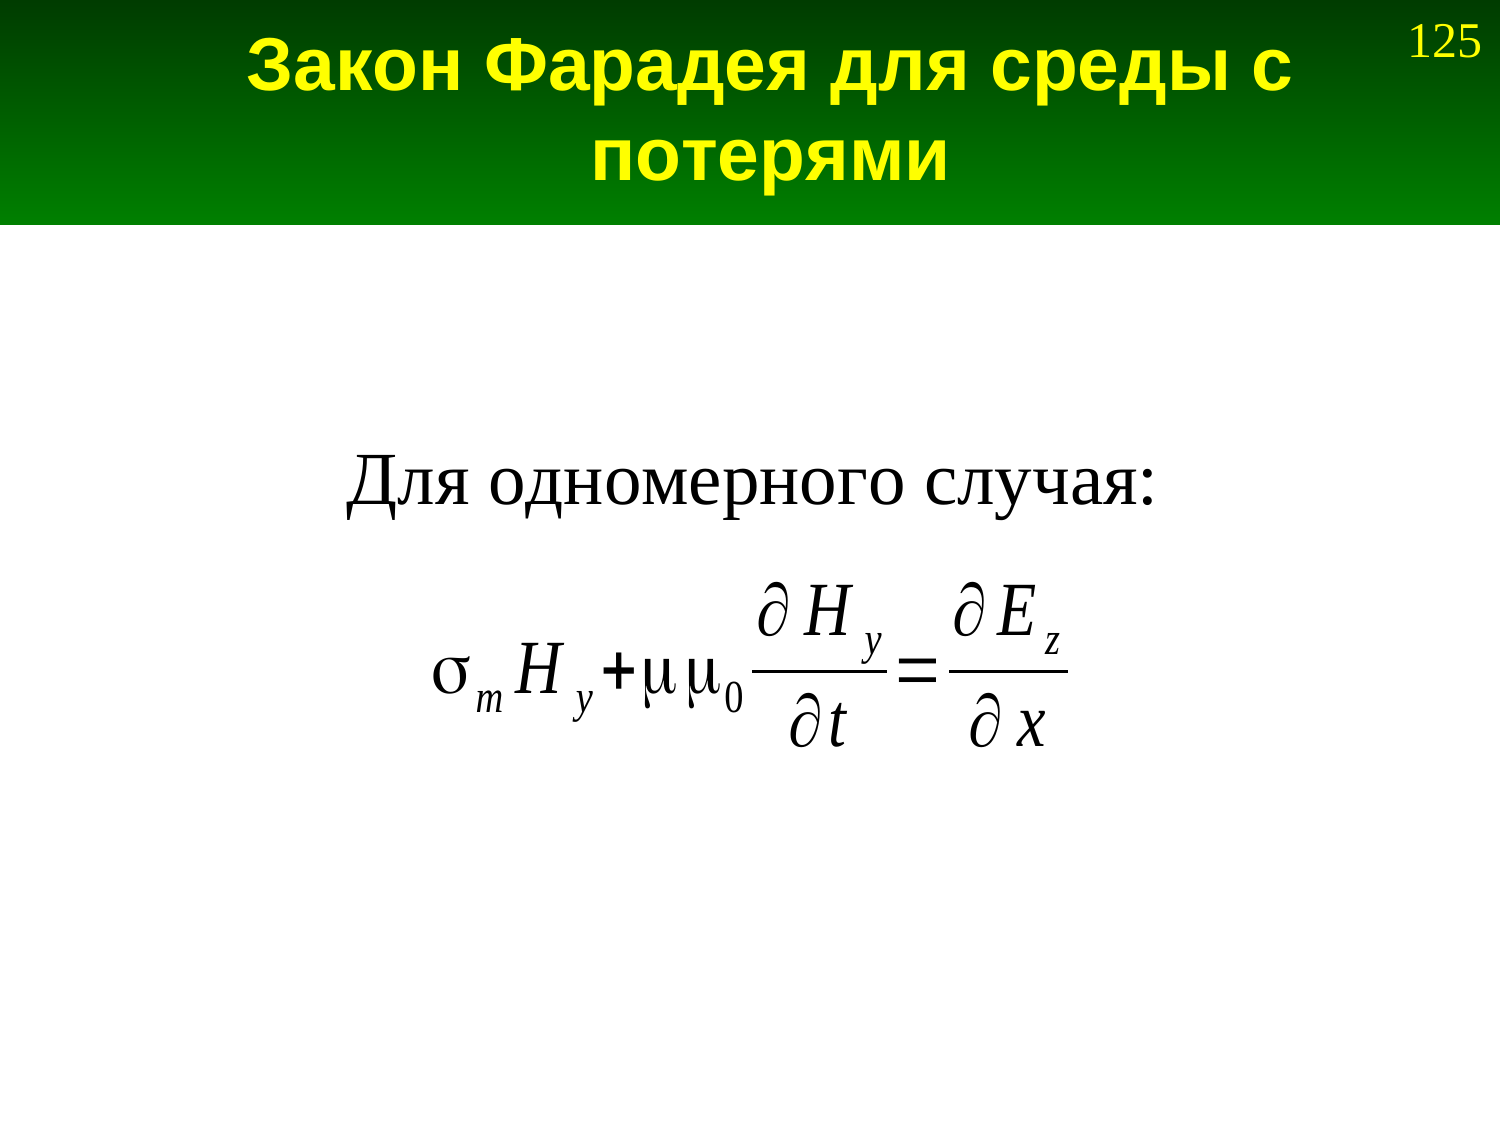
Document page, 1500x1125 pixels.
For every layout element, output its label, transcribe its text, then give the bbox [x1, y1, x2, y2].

title Закон Фарадея для среды с потерями [100, 7, 1441, 204]
text_box Для одномерного случая: [331, 422, 1175, 527]
chart [415, 568, 1085, 764]
